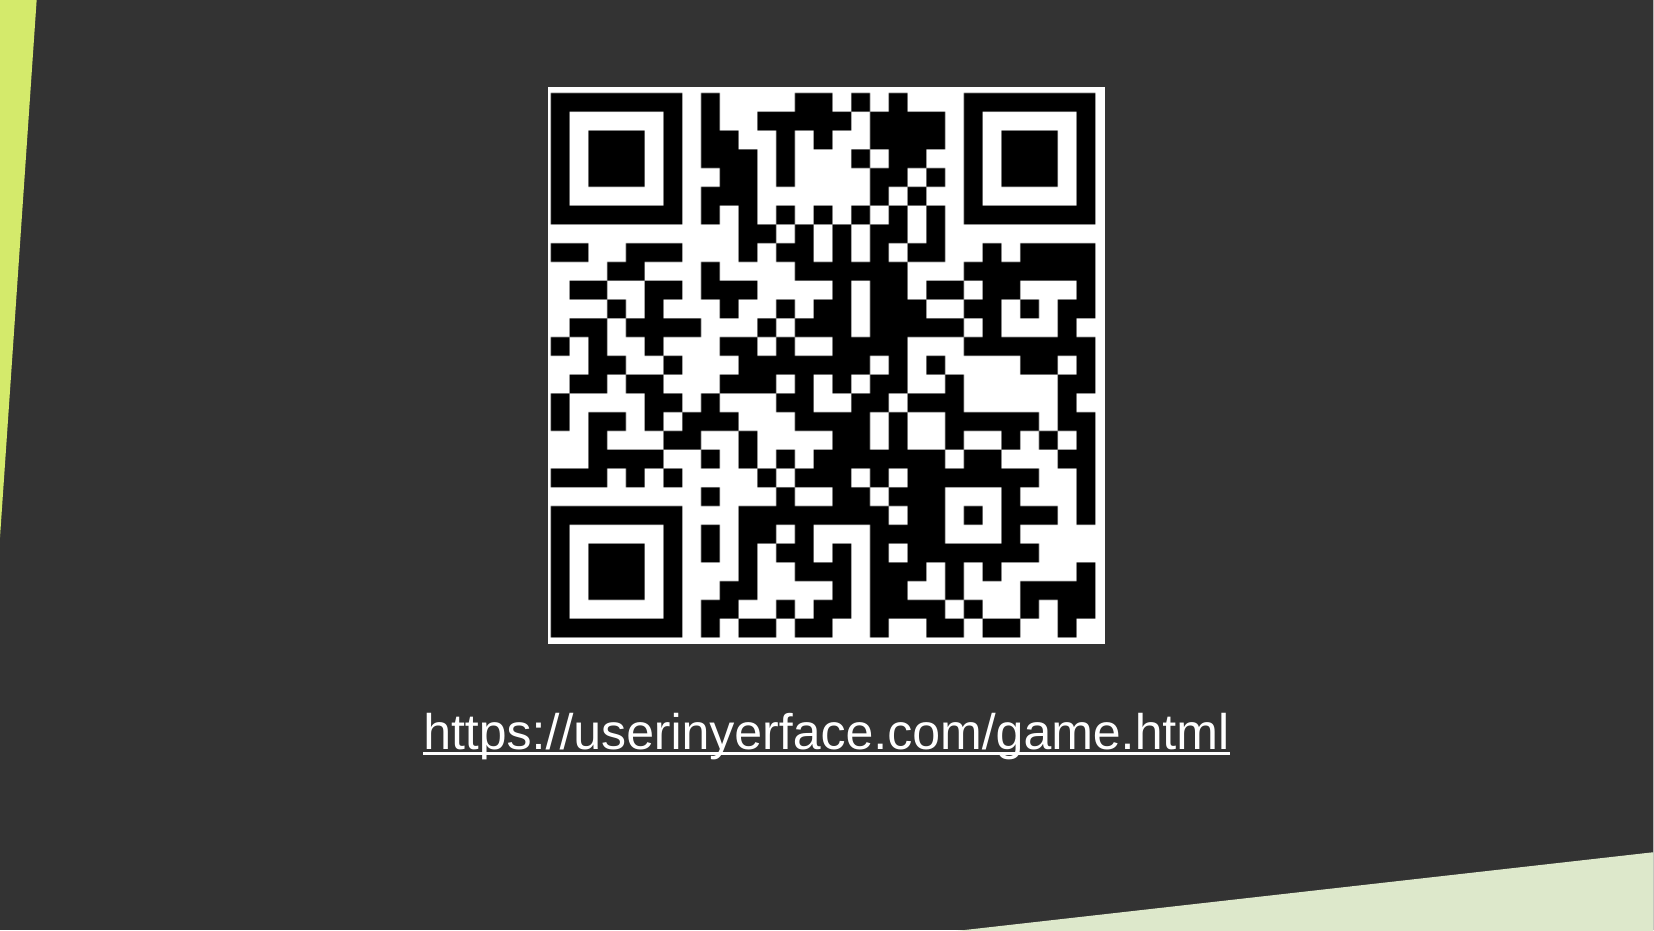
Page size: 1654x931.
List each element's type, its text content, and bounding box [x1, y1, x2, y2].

text_box [0, 0, 37, 538]
picture [548, 87, 1105, 644]
text_box [955, 852, 1654, 931]
text_box https://userinyerface.com/game.html [408, 696, 1246, 768]
